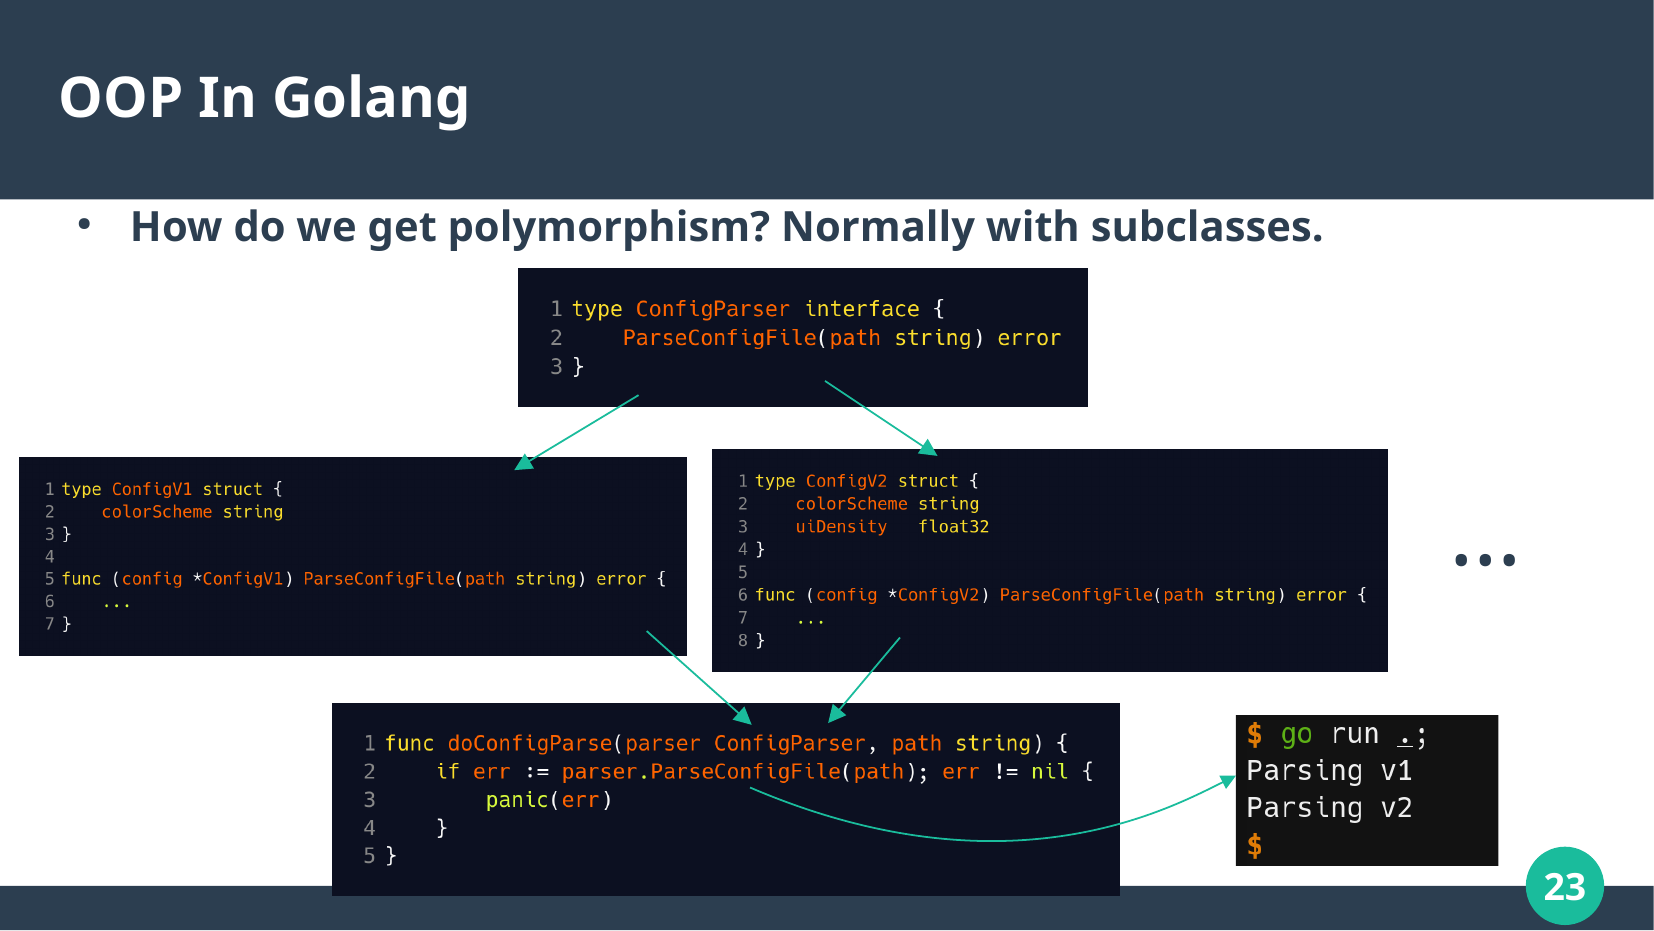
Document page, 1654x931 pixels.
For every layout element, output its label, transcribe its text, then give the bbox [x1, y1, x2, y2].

picture [331, 703, 1120, 896]
text_box … [1435, 460, 1538, 601]
title OOP In Golang [59, 37, 1595, 155]
picture [1235, 715, 1499, 866]
picture [517, 268, 1088, 407]
picture [19, 457, 687, 656]
picture [833, 703, 843, 708]
picture [712, 449, 1388, 672]
list How do we get polymorphism? Normally with subclasses. [59, 196, 1595, 291]
